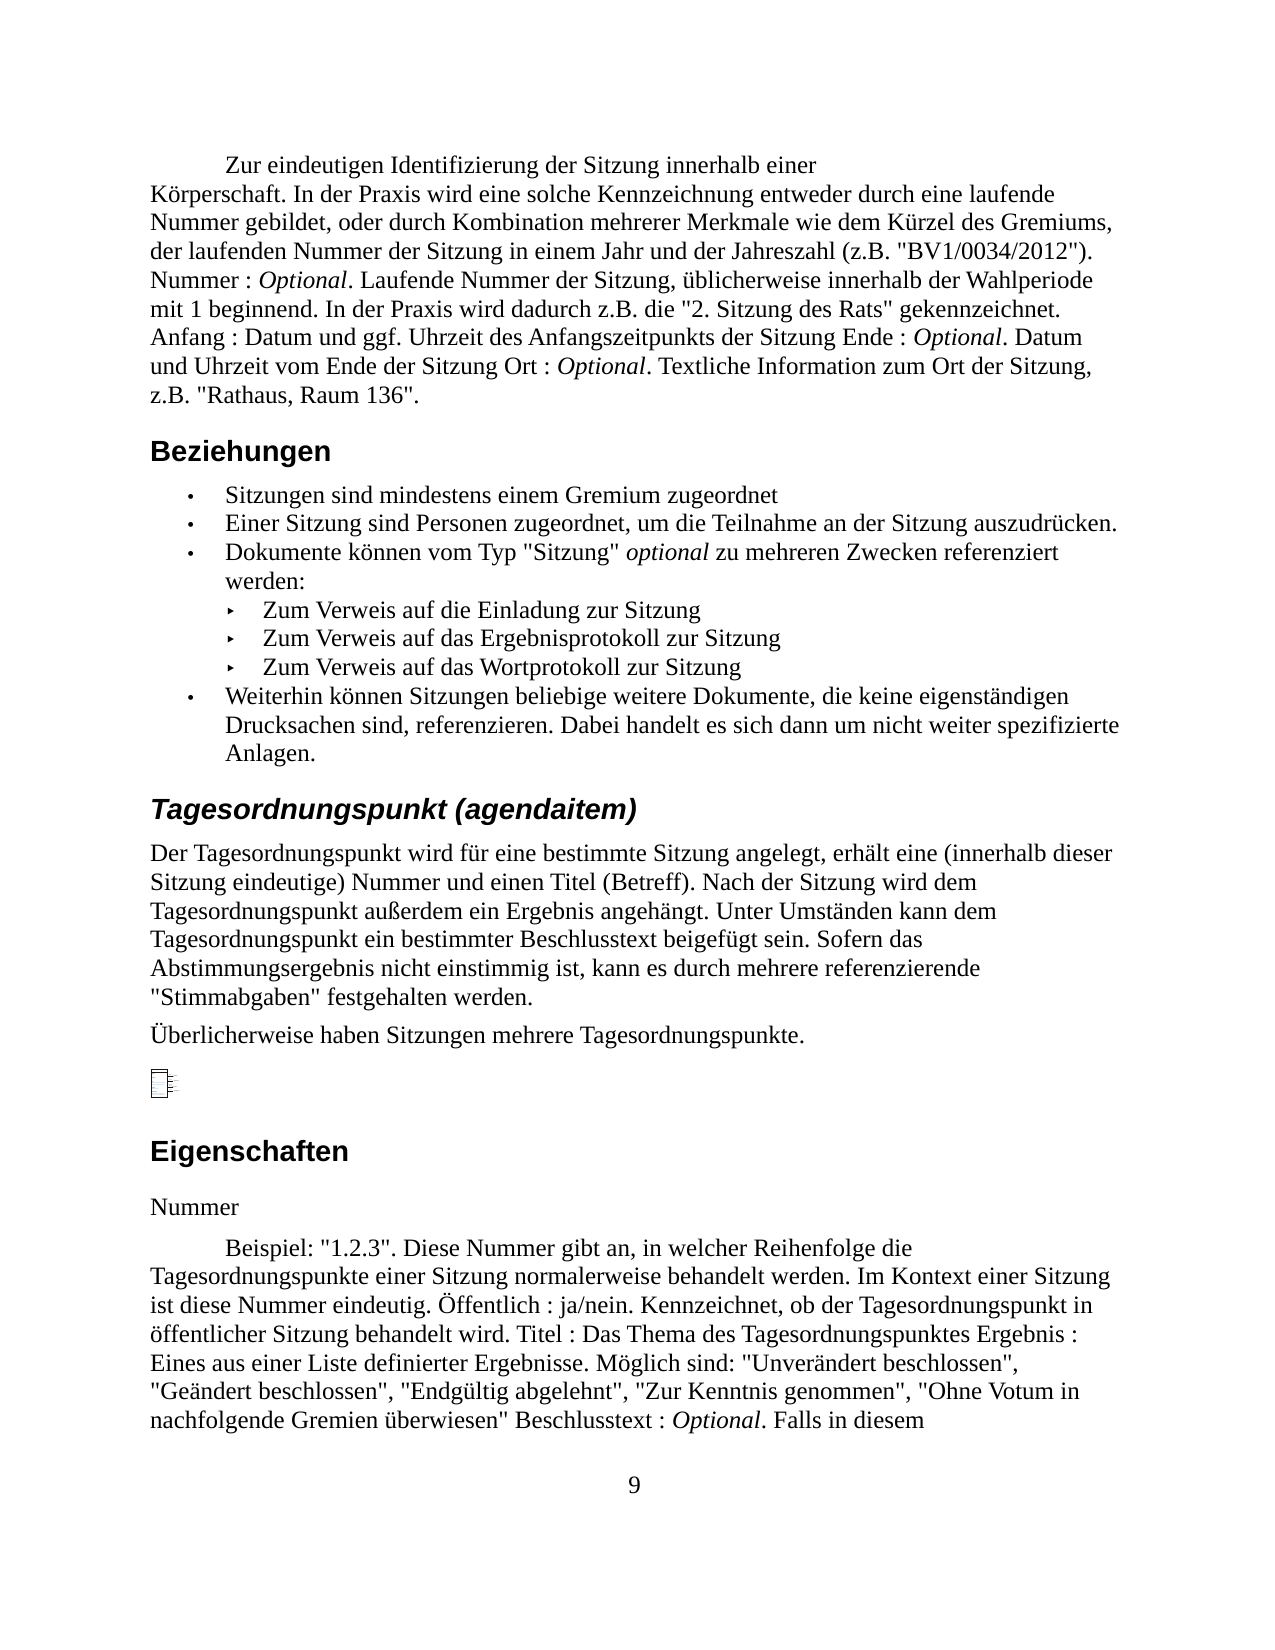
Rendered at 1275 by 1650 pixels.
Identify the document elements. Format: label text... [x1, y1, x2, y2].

list Einer Sitzung sind Personen zugeordnet, um die Teilnahme an der Sitzung auszudrücken. [187, 508, 1125, 537]
list Zum Verweis auf das Wortprotokoll zur Sitzung [225, 652, 1125, 681]
list Weiterhin können Sitzungen beliebige weitere Dokumente, die keine eigenständigen Drucksachen sind, referenzieren. Dabei handelt es sich dann um nicht weiter spezifizierte Anlagen. [187, 681, 1125, 767]
list Dokumente können vom Typ "Sitzung" optional zu mehreren Zwecken referenziert werden: [187, 537, 1125, 595]
text Beispiel: "1.2.3". Diese Nummer gibt an, in welcher Reihenfolge die [225, 1233, 1125, 1261]
text Der Tagesordnungspunkt wird für eine bestimmte Sitzung angelegt, erhält eine (innerhalb dieser Sitzung eindeutige) Nummer und einen Titel (Betreff). Nach der Sitzung wird dem Tagesordnungspunkt außerdem ein Ergebnis angehängt. Unter Umständen kann dem Tagesordnungspunkt ein bestimmter Beschlusstext beigefügt sein. Sofern das Abstimmungsergebnis nicht einstimmig ist, kann es durch mehrere referenzierende "Stimmabgaben" festgehalten werden. [150, 838, 1125, 1011]
text Körperschaft. In der Praxis wird eine solche Kennzeichnung entweder durch eine laufende Nummer gebildet, oder durch Kombination mehrerer Merkmale wie dem Kürzel des Gremiums, der laufenden Nummer der Sitzung in einem Jahr und der Jahreszahl (z.B. "BV1/0034/2012"). Nummer : Optional. Laufende Nummer der Sitzung, üblicherweise innerhalb der Wahlperiode mit 1 beginnend. In der Praxis wird dadurch z.B. die "2. Sitzung des Rats" gekennzeichnet. Anfang : Datum und ggf. Uhrzeit des Anfangszeitpunkts der Sitzung Ende : Optional. Datum und Uhrzeit vom Ende der Sitzung Ort : Optional. Textliche Information zum Ort der Sitzung, z.B. "Rathaus, Raum 136". [150, 179, 1125, 409]
text Tagesordnungspunkte einer Sitzung normalerweise behandelt werden. Im Kontext einer Sitzung ist diese Nummer eindeutig. Öffentlich : ja/nein. Kennzeichnet, ob der Tagesordnungspunkt in öffentlicher Sitzung behandelt wird. Titel : Das Thema des Tagesordnungspunktes Ergebnis : Eines aus einer Liste definierter Ergebnisse. Möglich sind: "Unverändert beschlossen", "Geändert beschlossen", "Endgültig abgelehnt", "Zur Kenntnis genommen", "Ohne Votum in nachfolgende Gremien überwiesen" Beschlusstext : Optional. Falls in diesem [150, 1261, 1125, 1434]
subtitle Tagesordnungspunkt (agendaitem) [150, 792, 1125, 826]
text Überlicherweise haben Sitzungen mehrere Tagesordnungspunkte. [150, 1020, 1125, 1048]
list Zum Verweis auf das Ergebnisprotokoll zur Sitzung [225, 623, 1125, 652]
list Sitzungen sind mindestens einem Gremium zugeordnet [187, 480, 1125, 508]
text Zur eindeutigen Identifizierung der Sitzung innerhalb einer [225, 150, 1125, 179]
list Zum Verweis auf die Einladung zur Sitzung [225, 595, 1125, 623]
text Nummer [150, 1192, 1125, 1221]
subtitle Eigenschaften [150, 1134, 1125, 1167]
subtitle Beziehungen [150, 434, 1125, 467]
